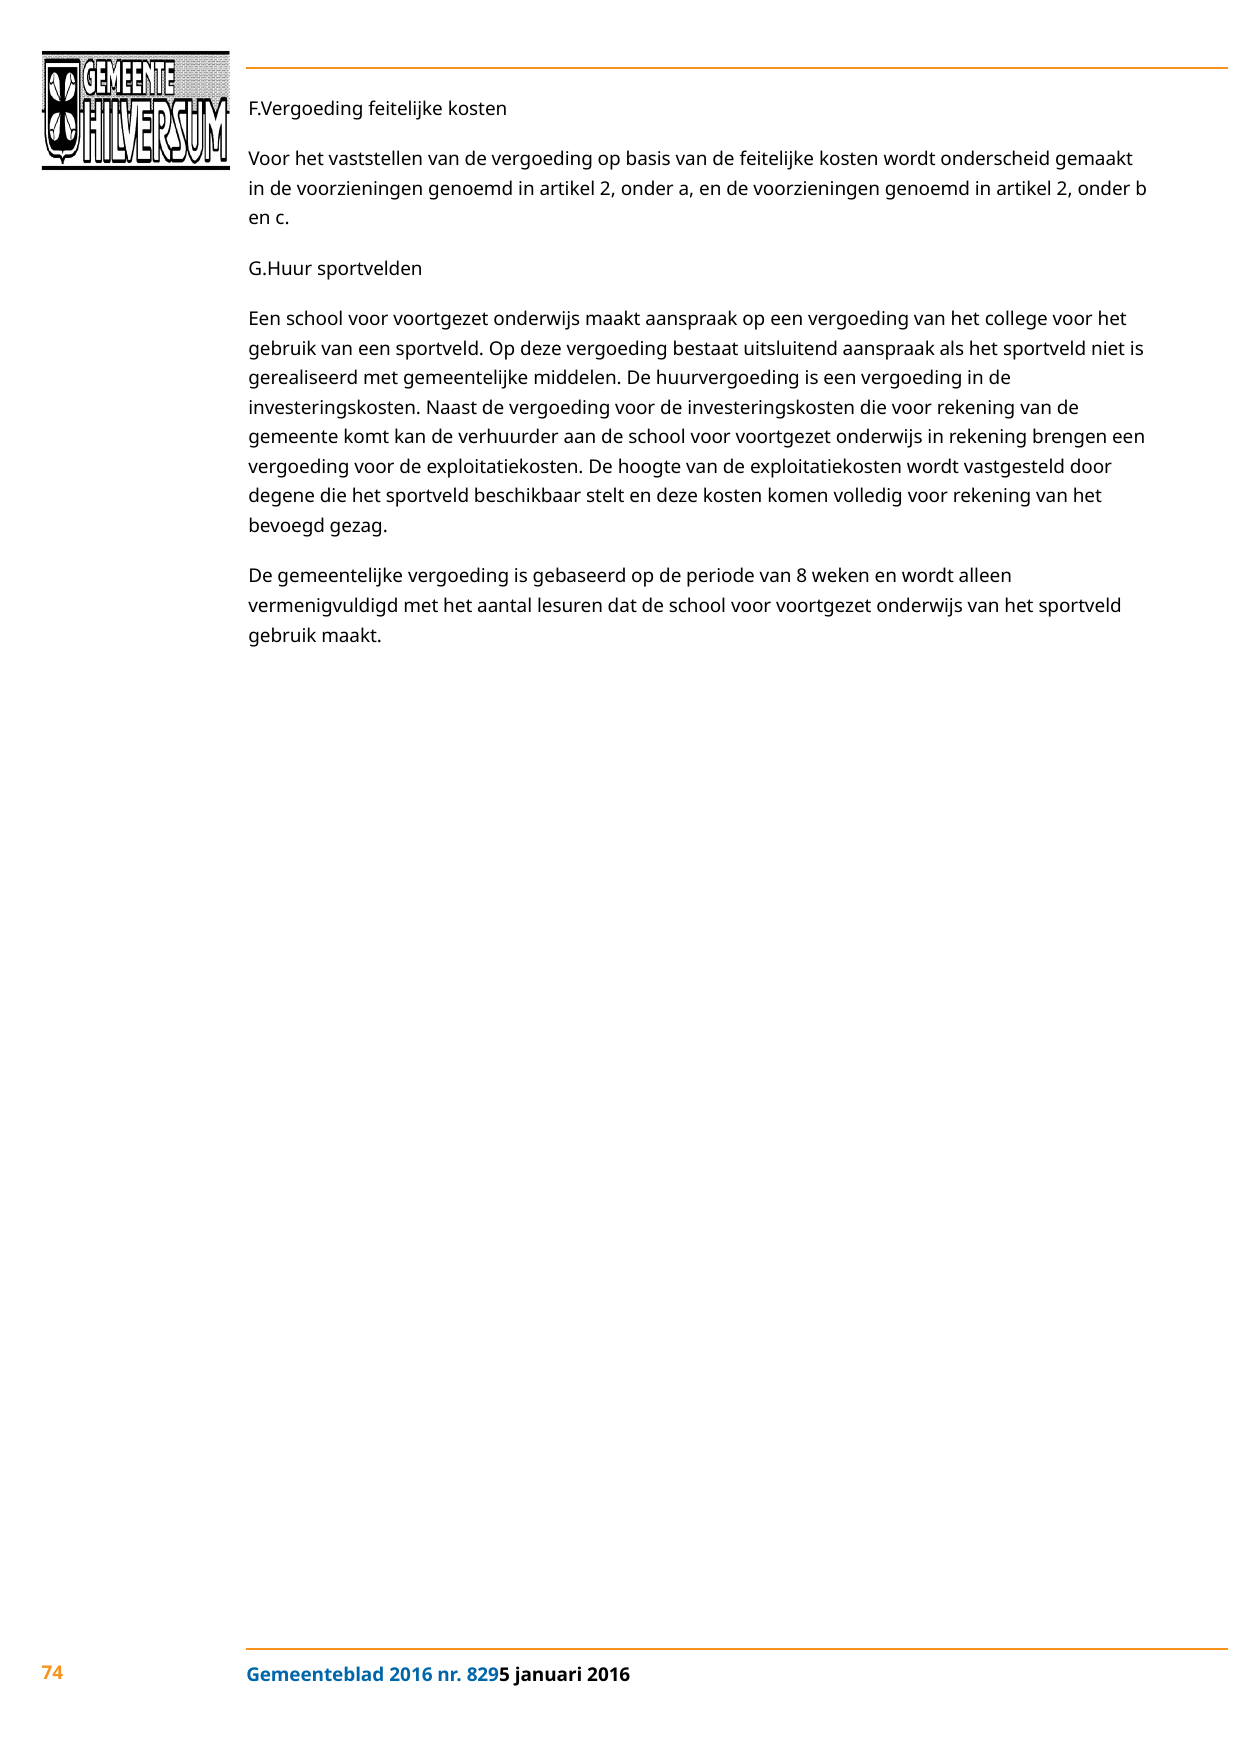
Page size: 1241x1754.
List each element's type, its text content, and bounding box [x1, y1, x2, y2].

picture [41, 47, 231, 172]
text G.Huur sportvelden [248, 255, 1152, 281]
text De gemeentelijke vergoeding is gebaseerd op de periode van 8 weken en wordt alleen vermenigvuldigd met het aantal lesuren dat de school voor voortgezet onderwijs van het sportveld gebruik maakt. [248, 563, 1152, 648]
text Voor het vaststellen van de vergoeding op basis van de feitelijke kosten wordt onderscheid gemaakt in de voorzieningen genoemd in artikel 2, onder a, en de voorzieningen genoemd in artikel 2, onder b en c. [248, 145, 1152, 230]
text Een school voor voortgezet onderwijs maakt aanspraak op een vergoeding van het college voor het gebruik van een sportveld. Op deze vergoeding bestaat uitsluitend aanspraak als het sportveld niet is gerealiseerd met gemeentelijke middelen. De huurvergoeding is een vergoeding in de investeringskosten. Naast de vergoeding voor de investeringskosten die voor rekening van de gemeente komt kan de verhuurder aan de school voor voortgezet onderwijs in rekening brengen een vergoeding voor de exploitatiekosten. De hoogte van de exploitatiekosten wordt vastgesteld door degene die het sportveld beschikbaar stelt en deze kosten komen volledig voor rekening van het bevoegd gezag. [248, 305, 1152, 538]
text F.Vergoeding feitelijke kosten [248, 95, 1152, 121]
